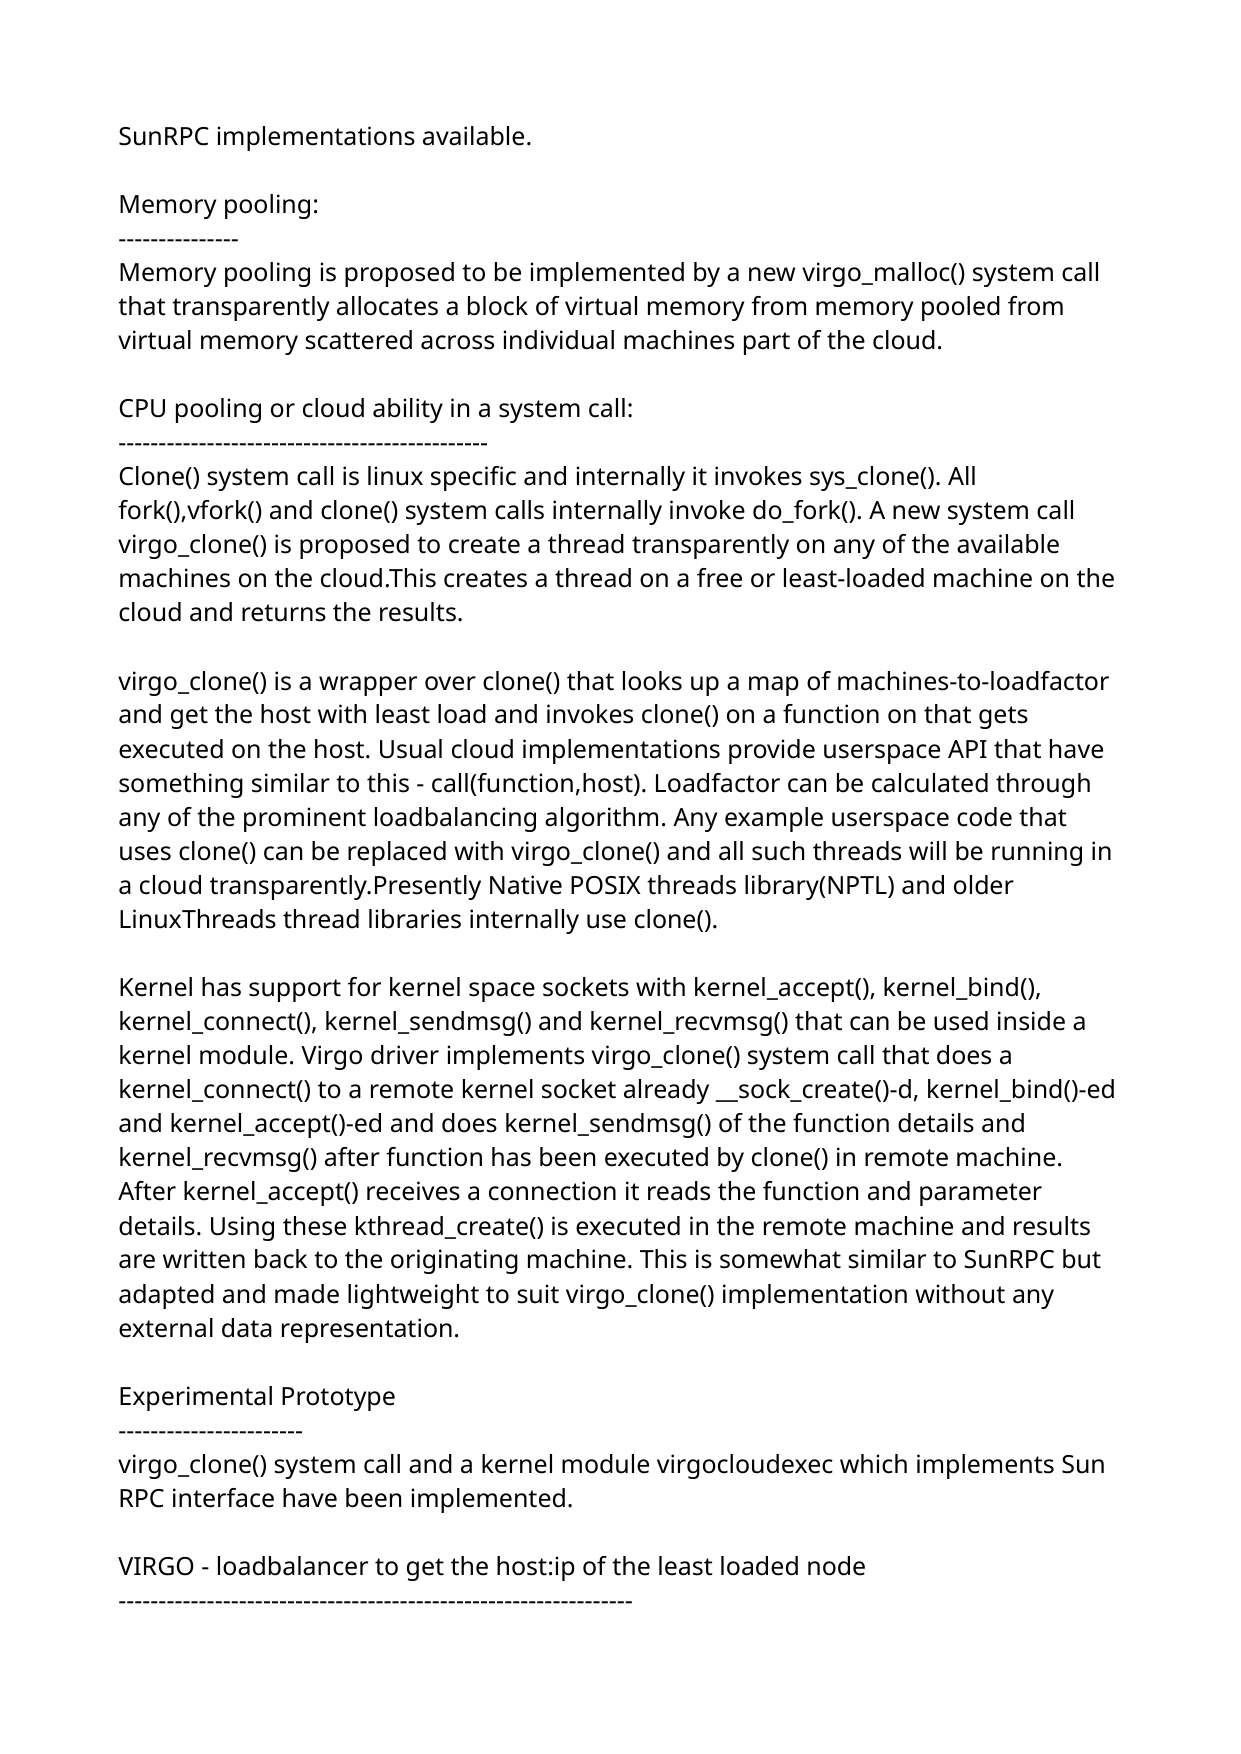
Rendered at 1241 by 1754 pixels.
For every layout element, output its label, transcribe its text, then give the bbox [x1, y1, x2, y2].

text Experimental Prototype [118, 1378, 1122, 1412]
text Memory pooling: [118, 186, 1122, 220]
text ---------------------------------------------------------------- [118, 1583, 1122, 1617]
text virgo_clone() is a wrapper over clone() that looks up a map of machines-to-loadfactor and get the host with least load and invokes clone() on a function on that gets executed on the host. Usual cloud implementations provide userspace API that have something similar to this - call(function,host). Loadfactor can be calculated through any of the prominent loadbalancing algorithm. Any example userspace code that uses clone() can be replaced with virgo_clone() and all such threads will be running in a cloud transparently.Presently Native POSIX threads library(NPTL) and older LinuxThreads thread libraries internally use clone(). [118, 663, 1122, 936]
text --------------- [118, 220, 1122, 254]
text virgo_clone() system call and a kernel module virgocloudexec which implements Sun RPC interface have been implemented. [118, 1447, 1122, 1515]
text SunRPC implementations available. [118, 118, 1122, 152]
text ---------------------------------------------- [118, 425, 1122, 459]
text VIRGO - loadbalancer to get the host:ip of the least loaded node [118, 1549, 1122, 1583]
text CPU pooling or cloud ability in a system call: [118, 391, 1122, 425]
text ----------------------- [118, 1412, 1122, 1447]
text Memory pooling is proposed to be implemented by a new virgo_malloc() system call that transparently allocates a block of virtual memory from memory pooled from virtual memory scattered across individual machines part of the cloud. [118, 254, 1122, 357]
text Clone() system call is linux specific and internally it invokes sys_clone(). All fork(),vfork() and clone() system calls internally invoke do_fork(). A new system call virgo_clone() is proposed to create a thread transparently on any of the available machines on the cloud.This creates a thread on a free or least-loaded machine on the cloud and returns the results. [118, 459, 1122, 629]
text Kernel has support for kernel space sockets with kernel_accept(), kernel_bind(), kernel_connect(), kernel_sendmsg() and kernel_recvmsg() that can be used inside a kernel module. Virgo driver implements virgo_clone() system call that does a kernel_connect() to a remote kernel socket already __sock_create()-d, kernel_bind()-ed and kernel_accept()-ed and does kernel_sendmsg() of the function details and kernel_recvmsg() after function has been executed by clone() in remote machine. After kernel_accept() receives a connection it reads the function and parameter details. Using these kthread_create() is executed in the remote machine and results are written back to the originating machine. This is somewhat similar to SunRPC but adapted and made lightweight to suit virgo_clone() implementation without any external data representation. [118, 970, 1122, 1344]
